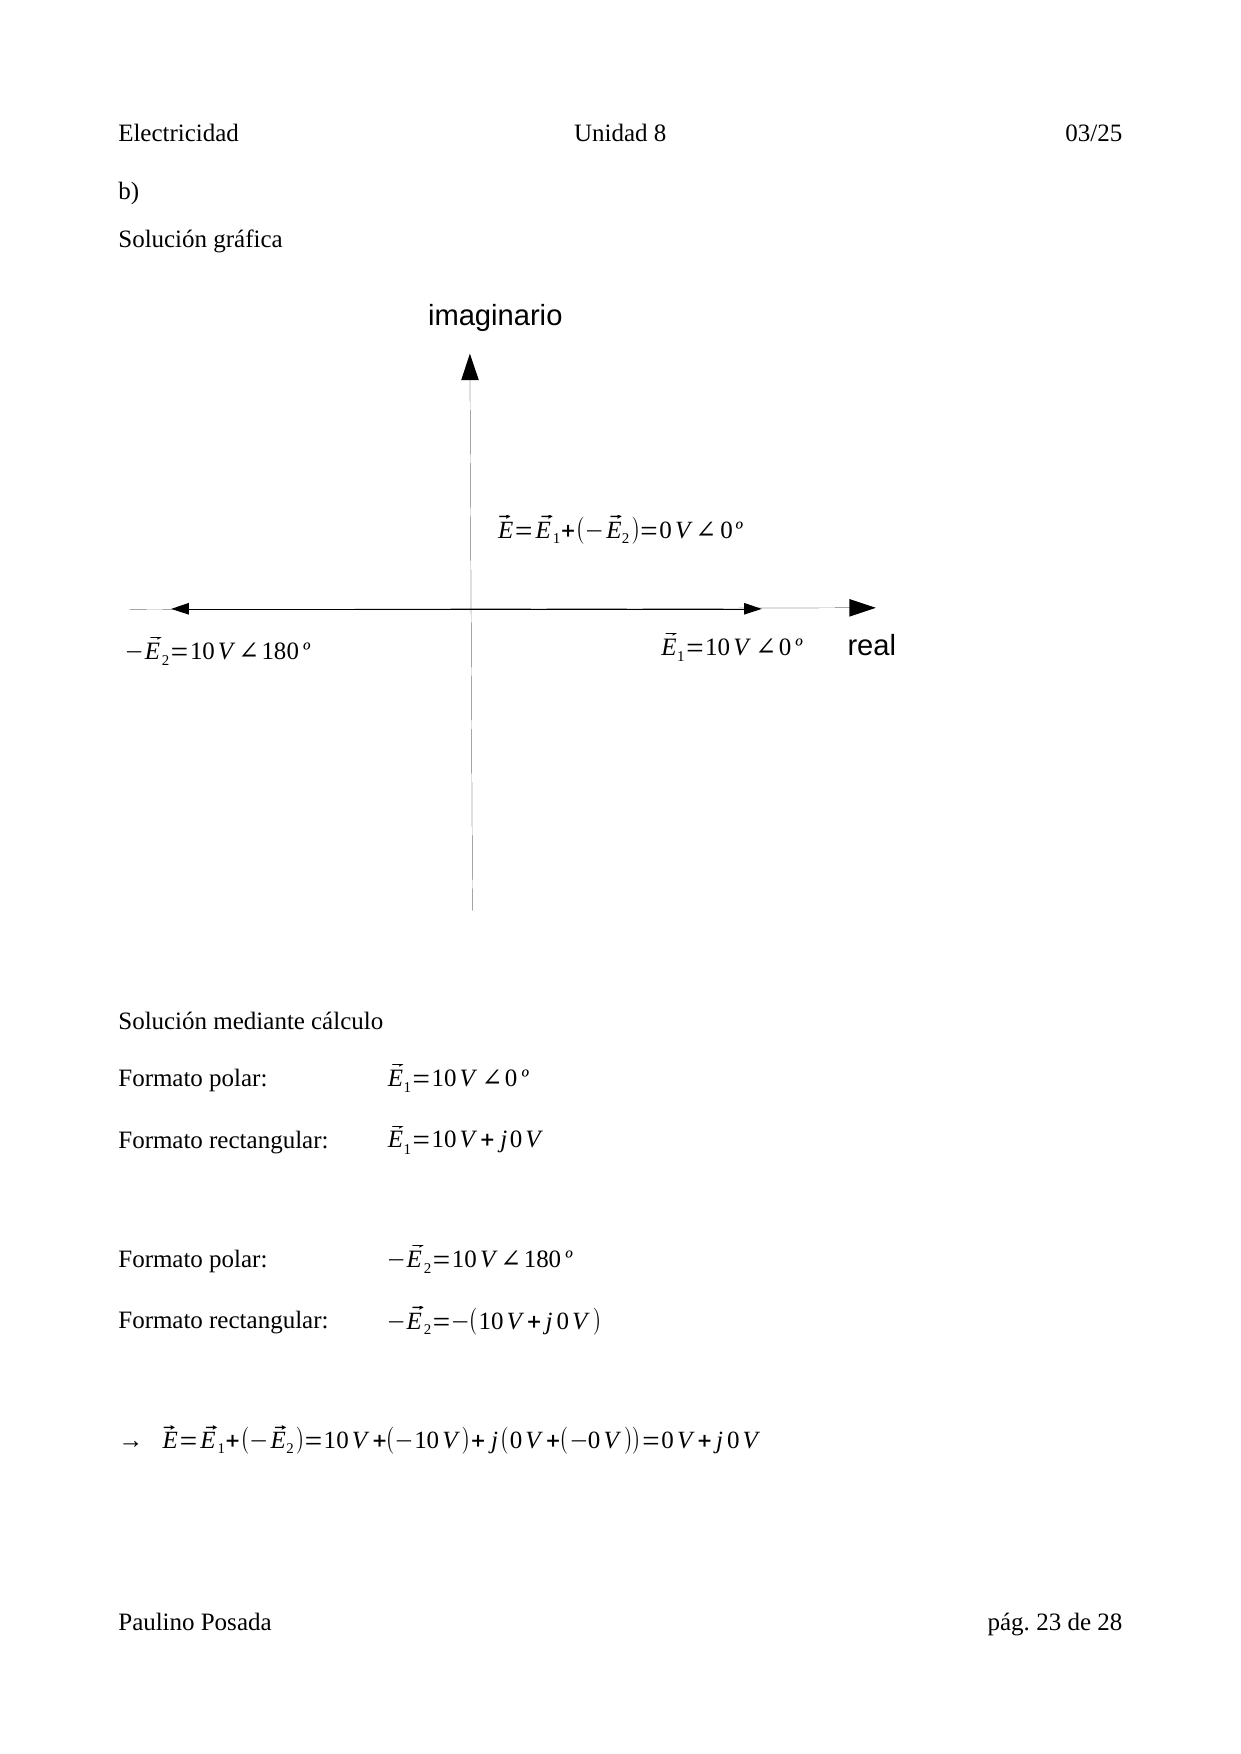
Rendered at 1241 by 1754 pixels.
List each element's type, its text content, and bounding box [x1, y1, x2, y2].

text → [118, 1425, 1122, 1457]
text Formato polar: [118, 1244, 1122, 1277]
text Formato rectangular: [118, 1306, 1122, 1338]
text Solución mediante cálculo [118, 1006, 1122, 1034]
text Solución gráfica [118, 224, 1122, 253]
text b) [118, 176, 1122, 205]
text Formato rectangular: [118, 1125, 1122, 1157]
text Formato polar: [118, 1063, 1122, 1096]
